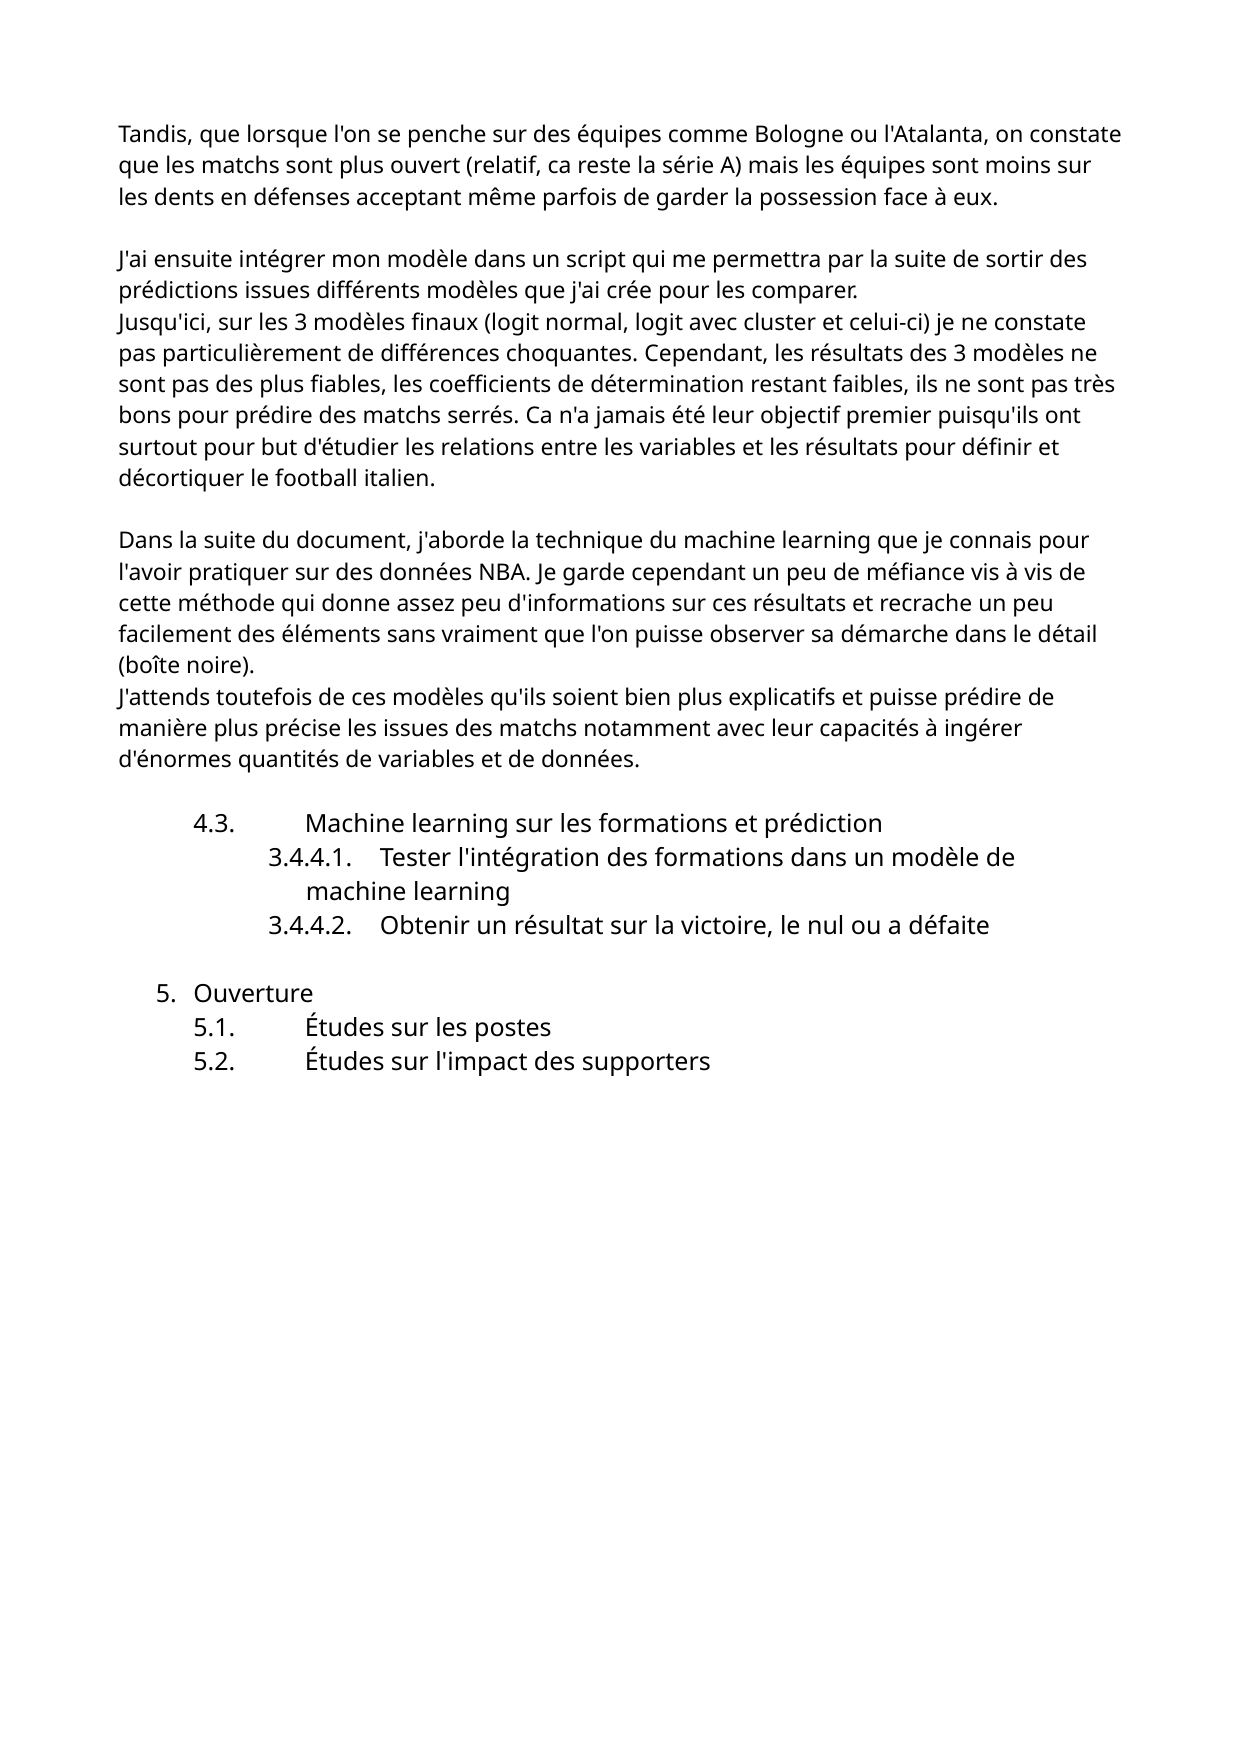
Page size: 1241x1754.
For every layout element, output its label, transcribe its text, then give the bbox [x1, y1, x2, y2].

text Dans la suite du document, j'aborde la technique du machine learning que je connais pour l'avoir pratiquer sur des données NBA. Je garde cependant un peu de méfiance vis à vis de cette méthode qui donne assez peu d'informations sur ces résultats et recrache un peu facilement des éléments sans vraiment que l'on puisse observer sa démarche dans le détail (boîte noire). [118, 524, 1122, 681]
text Tandis, que lorsque l'on se penche sur des équipes comme Bologne ou l'Atalanta, on constate que les matchs sont plus ouvert (relatif, ca reste la série A) mais les équipes sont moins sur les dents en défenses acceptant même parfois de garder la possession face à eux. [118, 118, 1122, 212]
list Tester l'intégration des formations dans un modèle de machine learning [268, 840, 1122, 908]
list Machine learning sur les formations et prédiction [193, 806, 1122, 840]
list Études sur l'impact des supporters [193, 1044, 1122, 1078]
list Études sur les postes [193, 1010, 1122, 1044]
text J'attends toutefois de ces modèles qu'ils soient bien plus explicatifs et puisse prédire de manière plus précise les issues des matchs notamment avec leur capacités à ingérer d'énormes quantités de variables et de données. [118, 681, 1122, 774]
text Jusqu'ici, sur les 3 modèles finaux (logit normal, logit avec cluster et celui-ci) je ne constate pas particulièrement de différences choquantes. Cependant, les résultats des 3 modèles ne sont pas des plus fiables, les coefficients de détermination restant faibles, ils ne sont pas très bons pour prédire des matchs serrés. Ca n'a jamais été leur objectif premier puisqu'ils ont surtout pour but d'étudier les relations entre les variables et les résultats pour définir et décortiquer le football italien. [118, 306, 1122, 493]
list Obtenir un résultat sur la victoire, le nul ou a défaite [268, 908, 1122, 942]
list Ouverture [156, 976, 1122, 1010]
text J'ai ensuite intégrer mon modèle dans un script qui me permettra par la suite de sortir des prédictions issues différents modèles que j'ai crée pour les comparer. [118, 243, 1122, 306]
